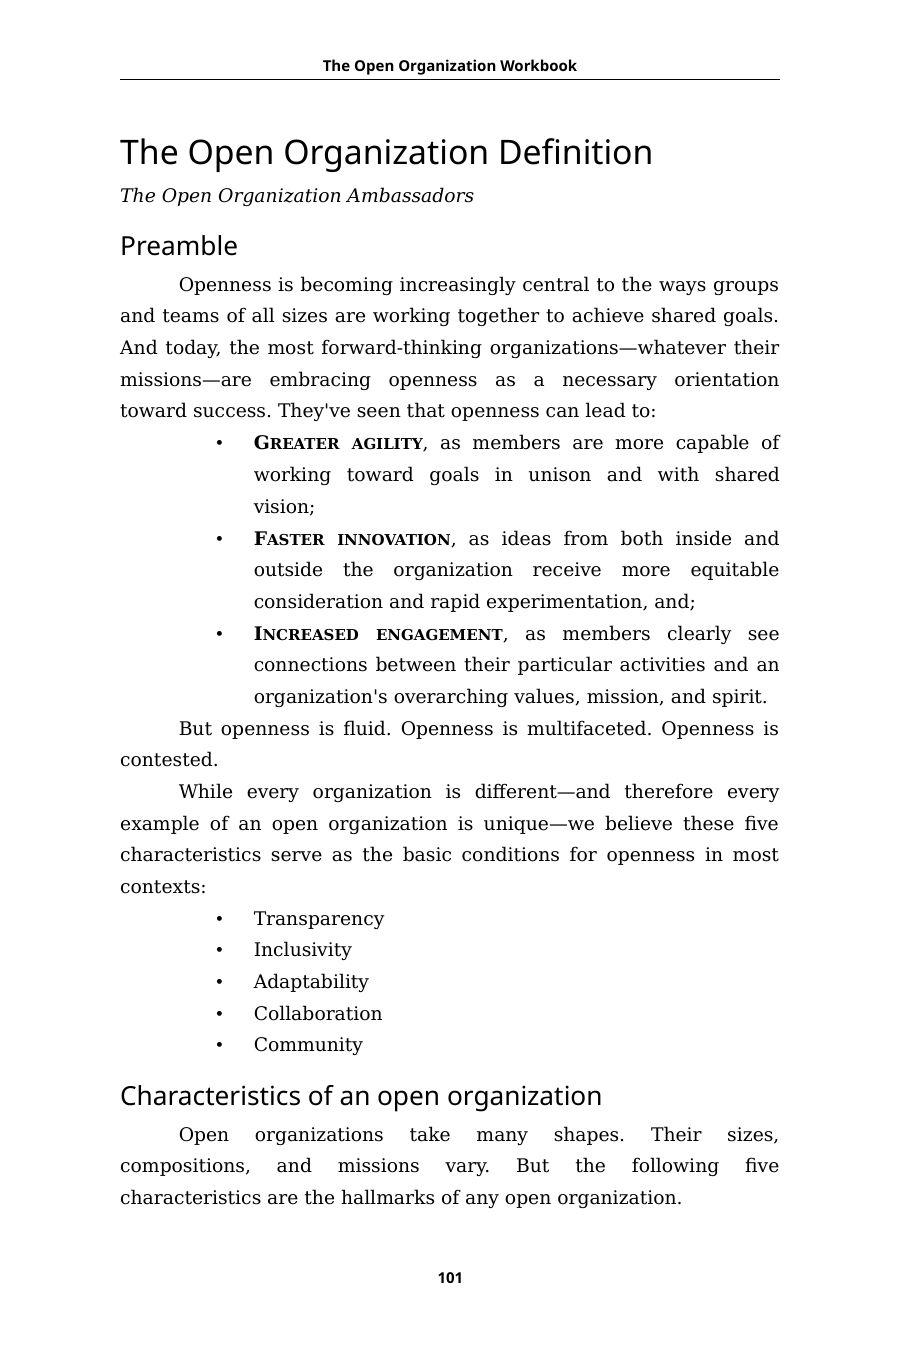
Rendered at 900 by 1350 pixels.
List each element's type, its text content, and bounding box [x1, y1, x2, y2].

list Community [216, 1034, 780, 1056]
list Increased engagement, as members clearly see connections between their particular activities and an organization's overarching values, mission, and spirit. [216, 623, 780, 708]
subtitle Preamble [120, 231, 780, 261]
list Greater agility, as members are more capable of working toward goals in unison and with shared vision; [216, 432, 780, 518]
list Faster innovation, as ideas from both inside and outside the organization receive more equitable consideration and rapid experimentation, and; [216, 527, 780, 613]
subtitle The Open Organization Definition [120, 133, 780, 172]
list Adaptability [216, 971, 780, 993]
text Openness is becoming increasingly central to the ways groups and teams of all sizes are working together to achieve shared goals. And today, the most forward-thinking organizations—whatever their missions—are embracing openness as a necessary orientation toward success. They've seen that openness can lead to: [120, 274, 780, 422]
text Open organizations take many shapes. Their sizes, compositions, and missions vary. But the following five characteristics are the hallmarks of any open organization. [120, 1123, 780, 1209]
list Transparency [216, 908, 780, 930]
text The Open Organization Ambassadors [120, 185, 780, 207]
subtitle Characteristics of an open organization [120, 1081, 780, 1111]
list Collaboration [216, 1003, 780, 1025]
text But openness is fluid. Openness is multifaceted. Openness is contested. [120, 718, 780, 771]
list Inclusivity [216, 939, 780, 961]
text While every organization is different—and therefore every example of an open organization is unique—we believe these five characteristics serve as the basic conditions for openness in most contexts: [120, 781, 780, 898]
